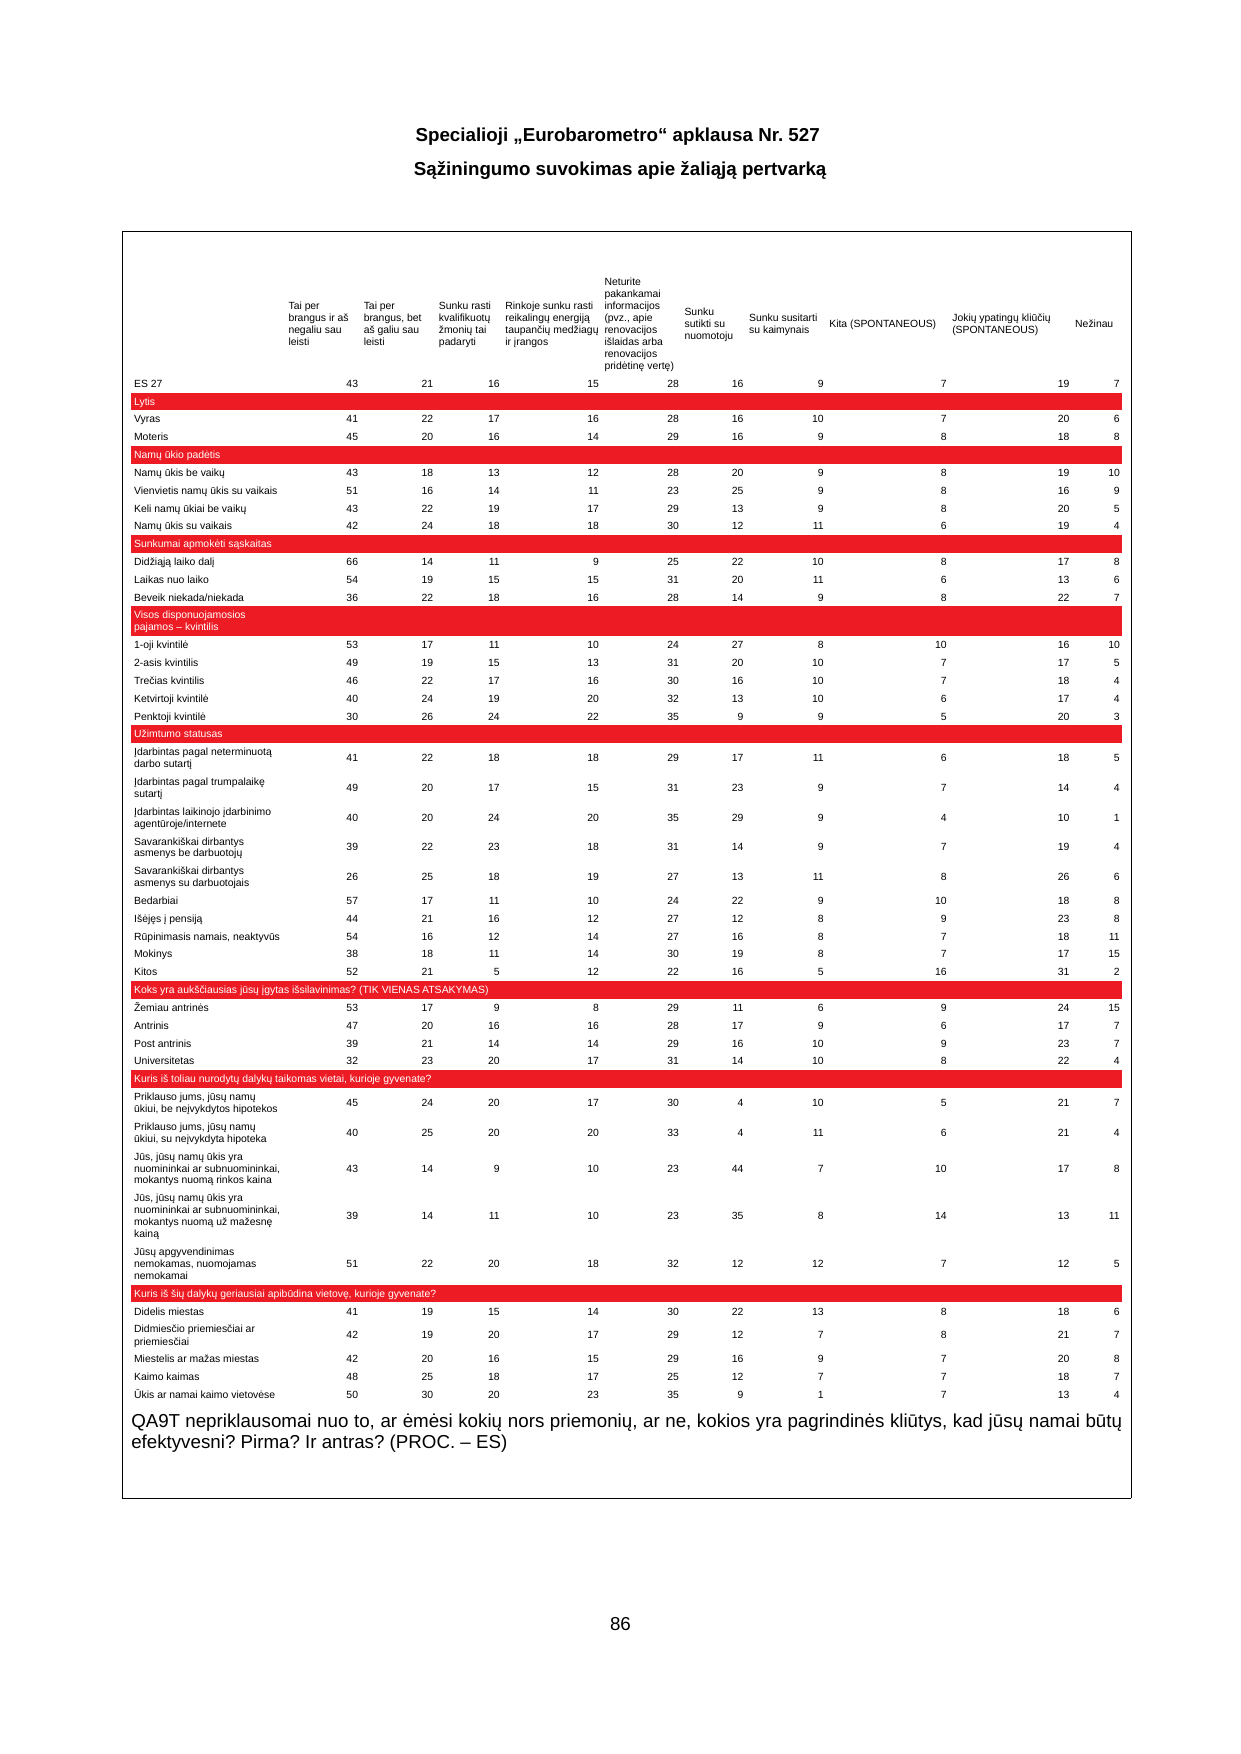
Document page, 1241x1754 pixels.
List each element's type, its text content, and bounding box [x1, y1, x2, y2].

table_cell 7 [826, 654, 949, 672]
table_header Jokių ypatingų kliūčių (SPONTANEOUS) [949, 273, 1072, 374]
table_cell 20 [681, 571, 746, 588]
table_cell 15 [1072, 945, 1122, 963]
table_cell Didžiąją laiko dalį [131, 553, 285, 571]
table_cell 10 [826, 892, 949, 909]
table_cell 9 [746, 464, 826, 481]
table_cell 20 [949, 707, 1072, 725]
table_cell 10 [826, 636, 949, 654]
table_cell [746, 725, 826, 743]
table_cell 1 [746, 1386, 826, 1403]
table_cell 17 [361, 892, 436, 909]
table_cell 19 [949, 375, 1072, 392]
table_cell [1072, 1285, 1122, 1302]
table_cell 29 [601, 743, 681, 773]
table_cell 28 [601, 375, 681, 392]
table_cell 8 [746, 1189, 826, 1243]
table_cell 16 [681, 428, 746, 446]
table_cell [436, 446, 502, 464]
table_cell 40 [285, 689, 361, 707]
table_cell 21 [361, 1034, 436, 1052]
table_cell 21 [949, 1088, 1072, 1117]
table_cell 31 [601, 832, 681, 862]
table_cell 2 [1072, 963, 1122, 981]
table_cell 23 [601, 1147, 681, 1189]
table_cell 17 [361, 636, 436, 654]
table_cell 31 [601, 773, 681, 802]
table_cell 16 [436, 1350, 502, 1368]
table_cell 5 [436, 963, 502, 981]
table_cell 18 [436, 743, 502, 773]
table_cell 16 [949, 481, 1072, 499]
table_cell Kuris iš toliau nurodytų dalykų taikomas vietai, kurioje gyvenate? [131, 1070, 826, 1088]
table_cell Keli namų ūkiai be vaikų [131, 499, 285, 517]
table_cell 9 [681, 1386, 746, 1403]
table_cell 20 [949, 499, 1072, 517]
table_cell 20 [361, 1016, 436, 1034]
table_cell 12 [681, 910, 746, 927]
table_cell 18 [502, 517, 601, 535]
table_header Sunku susitarti su kaimynais [746, 273, 826, 374]
table_cell 10 [502, 1189, 601, 1243]
table_cell 11 [436, 636, 502, 654]
table_cell 6 [826, 517, 949, 535]
table_cell 29 [601, 1320, 681, 1350]
table_cell [681, 606, 746, 636]
table_cell 16 [436, 1016, 502, 1034]
table_cell 20 [502, 803, 601, 832]
table_cell 44 [681, 1147, 746, 1189]
table_cell 43 [285, 464, 361, 481]
table_cell [949, 393, 1072, 410]
table_cell 53 [285, 999, 361, 1016]
table_cell [361, 446, 436, 464]
table_cell 13 [949, 1386, 1072, 1403]
table_cell [746, 446, 826, 464]
table_cell [502, 725, 601, 743]
table_cell 14 [502, 428, 601, 446]
table_header Neturite pakankamai informacijos (pvz., apie renovacijos išlaidas arba renovacijos pridėtinę vertę) [601, 273, 681, 374]
table_cell [361, 725, 436, 743]
table_cell 17 [436, 672, 502, 689]
table_cell 12 [502, 963, 601, 981]
table_cell 11 [681, 999, 746, 1016]
table_cell Įdarbintas laikinojo įdarbinimo agentūroje/internete [131, 803, 285, 832]
table_cell [1072, 1070, 1122, 1088]
table_cell 17 [502, 1052, 601, 1070]
table_cell 6 [1072, 1303, 1122, 1320]
table_cell 30 [601, 1088, 681, 1117]
table_cell Rūpinimasis namais, neaktyvūs [131, 928, 285, 945]
table_cell 9 [746, 773, 826, 802]
table_cell 20 [436, 1386, 502, 1403]
table_cell 9 [746, 832, 826, 862]
table_cell 20 [361, 1350, 436, 1368]
table_cell [949, 981, 1072, 999]
table_cell 43 [285, 499, 361, 517]
table_cell 24 [949, 999, 1072, 1016]
table_cell [681, 725, 746, 743]
table_cell 22 [361, 672, 436, 689]
table_cell Visos disponuojamosios pajamos – kvintilis [131, 606, 285, 636]
table_cell 14 [436, 481, 502, 499]
table_cell 16 [436, 375, 502, 392]
table_cell 18 [361, 464, 436, 481]
table_cell [949, 606, 1072, 636]
table_cell 8 [826, 428, 949, 446]
table_cell [436, 725, 502, 743]
table_cell 20 [436, 1052, 502, 1070]
table_cell 35 [601, 1386, 681, 1403]
table_cell [746, 1285, 826, 1302]
table_cell 14 [502, 945, 601, 963]
table_cell 10 [746, 672, 826, 689]
table_cell [502, 535, 601, 553]
table_cell 7 [826, 672, 949, 689]
table_cell 8 [746, 928, 826, 945]
table_cell 25 [361, 862, 436, 892]
table_cell 21 [361, 963, 436, 981]
table_cell 5 [826, 1088, 949, 1117]
table_cell 23 [601, 481, 681, 499]
table_cell 1-oji kvintilė [131, 636, 285, 654]
table_cell 25 [361, 1368, 436, 1386]
table_cell [436, 393, 502, 410]
table_cell [681, 393, 746, 410]
table_cell 18 [436, 862, 502, 892]
table_header Rinkoje sunku rasti reikalingų energiją taupančių medžiagų ir įrangos [502, 273, 601, 374]
table_cell 10 [826, 1147, 949, 1189]
table_cell 23 [949, 1034, 1072, 1052]
table_cell 9 [746, 892, 826, 909]
table_cell 20 [949, 410, 1072, 428]
table_cell 20 [502, 689, 601, 707]
table_cell 12 [746, 1243, 826, 1284]
table_cell 23 [601, 1189, 681, 1243]
table_cell 17 [949, 553, 1072, 571]
table_cell 30 [601, 945, 681, 963]
table_cell 7 [826, 773, 949, 802]
table_cell Namų ūkis su vaikais [131, 517, 285, 535]
table_cell 16 [681, 410, 746, 428]
table_cell 24 [361, 517, 436, 535]
table_cell 10 [502, 636, 601, 654]
table_cell 42 [285, 517, 361, 535]
table_cell 14 [361, 553, 436, 571]
table_cell 8 [826, 1320, 949, 1350]
table_cell 31 [601, 654, 681, 672]
table_cell 18 [949, 672, 1072, 689]
table_cell 10 [746, 410, 826, 428]
table_cell 49 [285, 773, 361, 802]
table_cell 12 [436, 928, 502, 945]
table_cell 22 [361, 499, 436, 517]
table_cell 13 [949, 571, 1072, 588]
table_cell [949, 535, 1072, 553]
table_cell [826, 725, 949, 743]
table_cell 28 [601, 588, 681, 606]
table_cell 54 [285, 928, 361, 945]
table_cell 6 [1072, 862, 1122, 892]
table_cell Post antrinis [131, 1034, 285, 1052]
table_cell Antrinis [131, 1016, 285, 1034]
table_cell 27 [601, 862, 681, 892]
table_cell 10 [746, 654, 826, 672]
table_cell 20 [502, 1118, 601, 1147]
table_cell 13 [949, 1189, 1072, 1243]
table_cell 8 [826, 862, 949, 892]
table_cell Sunkumai apmokėti sąskaitas [131, 535, 285, 553]
table_header Tai per brangus, bet aš galiu sau leisti [361, 273, 436, 374]
table_cell [826, 1285, 949, 1302]
table_cell 11 [1072, 928, 1122, 945]
table_cell 4 [681, 1088, 746, 1117]
table_cell 8 [1072, 428, 1122, 446]
table_cell 49 [285, 654, 361, 672]
table_cell 9 [502, 553, 601, 571]
table_cell 50 [285, 1386, 361, 1403]
table_cell 5 [826, 707, 949, 725]
table_cell 7 [746, 1147, 826, 1189]
table_cell 12 [502, 910, 601, 927]
table_cell 18 [436, 588, 502, 606]
table_cell 18 [502, 743, 601, 773]
table_cell 8 [1072, 910, 1122, 927]
table_header Sunku rasti kvalifikuotų žmonių tai padaryti [436, 273, 502, 374]
table_cell 7 [826, 375, 949, 392]
table_cell 14 [681, 1052, 746, 1070]
table_cell [1072, 446, 1122, 464]
table_cell 31 [601, 1052, 681, 1070]
table_cell 22 [361, 743, 436, 773]
table_cell 14 [502, 928, 601, 945]
table_cell 9 [436, 1147, 502, 1189]
table_cell [746, 393, 826, 410]
table_cell [949, 446, 1072, 464]
table_cell 7 [1072, 1320, 1122, 1350]
table_cell 48 [285, 1368, 361, 1386]
table_cell 16 [681, 1034, 746, 1052]
table_cell 24 [436, 707, 502, 725]
table_cell Ketvirtoji kvintilė [131, 689, 285, 707]
table_cell 4 [1072, 832, 1122, 862]
table_header Kita (SPONTANEOUS) [826, 273, 949, 374]
table_cell 17 [436, 773, 502, 802]
table_cell 4 [1072, 672, 1122, 689]
table_cell 17 [681, 1016, 746, 1034]
table_cell [826, 446, 949, 464]
table_cell 7 [826, 1386, 949, 1403]
table_cell Moteris [131, 428, 285, 446]
table_cell 7 [1072, 588, 1122, 606]
table_cell 12 [681, 1243, 746, 1284]
table_cell 18 [949, 892, 1072, 909]
table_cell [1072, 725, 1122, 743]
table_cell Didmiesčio priemiesčiai ar priemiesčiai [131, 1320, 285, 1350]
table_cell Jūs, jūsų namų ūkis yra nuomininkai ar subnuomininkai, mokantys nuomą už mažesnę kainą [131, 1189, 285, 1243]
table_cell 39 [285, 1189, 361, 1243]
table_header Sunku sutikti su nuomotoju [681, 273, 746, 374]
table_cell 26 [361, 707, 436, 725]
table_cell 26 [949, 862, 1072, 892]
table_cell 8 [826, 588, 949, 606]
table_cell 9 [746, 588, 826, 606]
table_cell Išėjęs į pensiją [131, 910, 285, 927]
table_cell 8 [826, 464, 949, 481]
table_cell 8 [502, 999, 601, 1016]
table_cell 11 [746, 862, 826, 892]
table_cell [826, 393, 949, 410]
table_cell 7 [746, 1368, 826, 1386]
table_cell 12 [681, 1368, 746, 1386]
table_cell 40 [285, 1118, 361, 1147]
table_cell [601, 393, 681, 410]
table_cell Namų ūkio padėtis [131, 446, 285, 464]
table_cell Miestelis ar mažas miestas [131, 1350, 285, 1368]
table_cell 21 [361, 375, 436, 392]
table_cell 24 [436, 803, 502, 832]
table_cell 11 [746, 743, 826, 773]
table_cell 20 [361, 803, 436, 832]
table_cell 22 [681, 1303, 746, 1320]
table_cell 11 [502, 481, 601, 499]
table_cell 42 [285, 1350, 361, 1368]
table_cell 31 [601, 571, 681, 588]
text QA9T nepriklausomai nuo to, ar ėmėsi kokių nors priemonių, ar ne, kokios yra pagrindinės kliūtys, kad jūsų namai būtų efektyvesni? Pirma? Ir antras? (PROC. – ES) [131, 1409, 1122, 1452]
table_cell 66 [285, 553, 361, 571]
table_cell Namų ūkis be vaikų [131, 464, 285, 481]
table_cell Didelis miestas [131, 1303, 285, 1320]
table_cell 10 [949, 803, 1072, 832]
table_cell 10 [502, 1147, 601, 1189]
table_cell [285, 446, 361, 464]
table_cell 17 [502, 499, 601, 517]
table_cell 20 [361, 428, 436, 446]
table_cell 42 [285, 1320, 361, 1350]
table_cell 16 [681, 1350, 746, 1368]
table_cell 7 [826, 1350, 949, 1368]
table_cell Kuris iš šių dalykų geriausiai apibūdina vietovę, kurioje gyvenate? [131, 1285, 746, 1302]
table_cell 18 [361, 945, 436, 963]
table_cell 41 [285, 743, 361, 773]
table_header [131, 273, 285, 374]
table_cell 27 [681, 636, 746, 654]
table_cell 30 [285, 707, 361, 725]
table_cell 25 [361, 1118, 436, 1147]
table_cell 22 [681, 553, 746, 571]
table_cell 19 [949, 832, 1072, 862]
table_cell 10 [746, 1052, 826, 1070]
table_cell 11 [436, 1189, 502, 1243]
table_cell 23 [361, 1052, 436, 1070]
table_cell 14 [502, 1303, 601, 1320]
table_cell 9 [826, 999, 949, 1016]
table_cell 4 [826, 803, 949, 832]
table_cell 7 [1072, 1088, 1122, 1117]
table_cell 7 [1072, 1034, 1122, 1052]
table_cell Priklauso jums, jūsų namų ūkiui, be neįvykdytos hipotekos [131, 1088, 285, 1117]
table_cell 30 [601, 672, 681, 689]
table_cell 7 [826, 1368, 949, 1386]
table_cell 4 [1072, 773, 1122, 802]
table_cell 18 [436, 1368, 502, 1386]
table_cell 8 [746, 636, 826, 654]
table_cell 53 [285, 636, 361, 654]
table_cell Užimtumo statusas [131, 725, 285, 743]
table_cell 11 [746, 517, 826, 535]
table_cell Lytis [131, 393, 285, 410]
table_cell [502, 606, 601, 636]
table_cell 20 [361, 773, 436, 802]
table_cell 16 [502, 410, 601, 428]
table_cell 14 [361, 1189, 436, 1243]
table_cell 24 [361, 689, 436, 707]
table_cell 9 [1072, 481, 1122, 499]
table_cell 20 [681, 464, 746, 481]
table_cell 6 [826, 689, 949, 707]
table_cell 6 [826, 1118, 949, 1147]
table_cell 23 [436, 832, 502, 862]
table_cell 13 [681, 499, 746, 517]
table_cell Mokinys [131, 945, 285, 963]
table_cell 40 [285, 803, 361, 832]
table_cell 8 [1072, 1350, 1122, 1368]
table_cell Kaimo kaimas [131, 1368, 285, 1386]
table_cell 6 [826, 571, 949, 588]
table_cell 43 [285, 375, 361, 392]
table_cell 1 [1072, 803, 1122, 832]
table_cell 32 [601, 689, 681, 707]
table_cell 36 [285, 588, 361, 606]
table_cell 16 [361, 481, 436, 499]
table_cell 13 [746, 1303, 826, 1320]
table_cell 4 [1072, 517, 1122, 535]
table_cell 6 [746, 999, 826, 1016]
table_cell Žemiau antrinės [131, 999, 285, 1016]
table_cell 7 [826, 1243, 949, 1284]
table_cell 8 [826, 481, 949, 499]
table_cell 12 [681, 1320, 746, 1350]
table_cell Bedarbiai [131, 892, 285, 909]
table_cell 10 [1072, 636, 1122, 654]
table_cell 11 [436, 553, 502, 571]
table_cell [285, 535, 361, 553]
table_cell 30 [601, 517, 681, 535]
table_cell 12 [681, 517, 746, 535]
table_cell 9 [746, 1016, 826, 1034]
table_cell 33 [601, 1118, 681, 1147]
table_cell 16 [361, 928, 436, 945]
table_cell 17 [502, 1088, 601, 1117]
table_cell 19 [949, 464, 1072, 481]
table_cell 18 [949, 1303, 1072, 1320]
table_cell 43 [285, 1147, 361, 1189]
table_cell 4 [681, 1118, 746, 1147]
table_cell 21 [949, 1118, 1072, 1147]
table_cell 14 [949, 773, 1072, 802]
table_cell 44 [285, 910, 361, 927]
table_cell 19 [361, 1303, 436, 1320]
table_cell [949, 1070, 1072, 1088]
table_header Nežinau [1072, 273, 1122, 374]
table_cell 46 [285, 672, 361, 689]
table_cell 22 [502, 707, 601, 725]
table_cell 12 [502, 464, 601, 481]
table_cell 25 [601, 553, 681, 571]
table_cell 9 [746, 375, 826, 392]
table_cell Trečias kvintilis [131, 672, 285, 689]
table_cell 15 [436, 1303, 502, 1320]
table_cell 16 [436, 910, 502, 927]
table_cell 18 [949, 928, 1072, 945]
table_cell 10 [1072, 464, 1122, 481]
table_cell 35 [601, 707, 681, 725]
table_cell Jūs, jūsų namų ūkis yra nuomininkai ar subnuomininkai, mokantys nuomą rinkos kaina [131, 1147, 285, 1189]
table_cell 9 [436, 999, 502, 1016]
table_cell 8 [746, 945, 826, 963]
table_cell 15 [502, 571, 601, 588]
table_cell [949, 725, 1072, 743]
table_cell 16 [681, 672, 746, 689]
table_cell 20 [949, 1350, 1072, 1368]
table_cell 27 [601, 928, 681, 945]
table_cell 57 [285, 892, 361, 909]
table_cell 35 [601, 803, 681, 832]
table_cell [361, 606, 436, 636]
table_cell 32 [601, 1243, 681, 1284]
table_cell 7 [746, 1320, 826, 1350]
table_cell 11 [746, 1118, 826, 1147]
table_cell 22 [949, 1052, 1072, 1070]
table_cell [826, 606, 949, 636]
table_cell 16 [826, 963, 949, 981]
table_cell 5 [1072, 743, 1122, 773]
table_cell [436, 535, 502, 553]
table_cell 16 [949, 636, 1072, 654]
table_cell 18 [949, 743, 1072, 773]
table_cell 16 [502, 672, 601, 689]
table_cell 8 [1072, 1147, 1122, 1189]
table_cell 17 [949, 945, 1072, 963]
table_cell [1072, 981, 1122, 999]
table_cell 21 [949, 1320, 1072, 1350]
table_cell [502, 446, 601, 464]
table_cell 22 [601, 963, 681, 981]
table_cell 23 [949, 910, 1072, 927]
table_cell 8 [1072, 892, 1122, 909]
table_cell 18 [502, 1243, 601, 1284]
table_cell 14 [681, 588, 746, 606]
table_cell [746, 535, 826, 553]
table_cell 10 [502, 892, 601, 909]
table_cell 41 [285, 1303, 361, 1320]
table_cell [681, 446, 746, 464]
table_cell 52 [285, 963, 361, 981]
table_cell 19 [361, 654, 436, 672]
table_cell 39 [285, 832, 361, 862]
table_cell 7 [826, 410, 949, 428]
table_cell 38 [285, 945, 361, 963]
table_cell 16 [502, 588, 601, 606]
table_cell 16 [436, 428, 502, 446]
table_cell 9 [746, 803, 826, 832]
table_cell 19 [436, 689, 502, 707]
table_cell [826, 1070, 949, 1088]
table_cell Savarankiškai dirbantys asmenys be darbuotojų [131, 832, 285, 862]
table_cell 9 [746, 481, 826, 499]
table_cell Ūkis ar namai kaimo vietovėse [131, 1386, 285, 1403]
table_cell 17 [681, 743, 746, 773]
table_cell 29 [601, 1034, 681, 1052]
table_cell 29 [601, 499, 681, 517]
table_cell 9 [746, 499, 826, 517]
table_cell 24 [601, 636, 681, 654]
table_cell 28 [601, 464, 681, 481]
table_cell 10 [746, 553, 826, 571]
table_cell Beveik niekada/niekada [131, 588, 285, 606]
table_cell 8 [826, 553, 949, 571]
table_cell 51 [285, 481, 361, 499]
table_cell 11 [436, 945, 502, 963]
table_cell 4 [1072, 689, 1122, 707]
table_cell 27 [601, 910, 681, 927]
table_cell 19 [502, 862, 601, 892]
table_cell 32 [285, 1052, 361, 1070]
table_cell 9 [746, 707, 826, 725]
table_cell 20 [681, 654, 746, 672]
table_cell [436, 606, 502, 636]
table_cell [681, 535, 746, 553]
table_cell 14 [361, 1147, 436, 1189]
table_cell 17 [949, 1147, 1072, 1189]
table_cell 7 [1072, 375, 1122, 392]
table_cell 54 [285, 571, 361, 588]
table_cell 16 [502, 1016, 601, 1034]
table_cell Savarankiškai dirbantys asmenys su darbuotojais [131, 862, 285, 892]
table_cell 7 [1072, 1016, 1122, 1034]
table_cell 8 [1072, 553, 1122, 571]
table_cell 31 [949, 963, 1072, 981]
table_cell [601, 446, 681, 464]
table_cell [285, 606, 361, 636]
table_cell [1072, 535, 1122, 553]
table_cell 19 [436, 499, 502, 517]
table_cell 30 [361, 1386, 436, 1403]
table_cell 17 [502, 1368, 601, 1386]
table_cell 39 [285, 1034, 361, 1052]
table_cell 4 [1072, 1118, 1122, 1147]
table_cell 13 [436, 464, 502, 481]
table_cell 24 [361, 1088, 436, 1117]
table_cell 17 [436, 410, 502, 428]
table_cell 18 [949, 1368, 1072, 1386]
table_cell 5 [746, 963, 826, 981]
table_cell 8 [826, 499, 949, 517]
table_cell 8 [746, 910, 826, 927]
table_cell 15 [502, 1350, 601, 1368]
table_cell 9 [746, 1350, 826, 1368]
table_cell 29 [601, 1350, 681, 1368]
table_cell 20 [436, 1320, 502, 1350]
table_cell 28 [601, 410, 681, 428]
table_cell [285, 393, 361, 410]
table_cell 6 [826, 743, 949, 773]
table_cell 21 [361, 910, 436, 927]
table_cell 14 [502, 1034, 601, 1052]
table_cell 16 [681, 928, 746, 945]
table_cell 22 [361, 1243, 436, 1284]
table_cell 28 [601, 1016, 681, 1034]
table_cell 25 [681, 481, 746, 499]
table_cell 6 [826, 1016, 949, 1034]
table_cell Penktoji kvintilė [131, 707, 285, 725]
table_cell 15 [1072, 999, 1122, 1016]
table_cell 20 [436, 1243, 502, 1284]
table_cell 12 [949, 1243, 1072, 1284]
table_cell 45 [285, 1088, 361, 1117]
table_cell [502, 393, 601, 410]
table_cell 25 [601, 1368, 681, 1386]
table_cell 14 [436, 1034, 502, 1052]
table_cell [601, 725, 681, 743]
table_cell 15 [502, 375, 601, 392]
table_cell [601, 535, 681, 553]
table_cell 45 [285, 428, 361, 446]
table_cell 51 [285, 1243, 361, 1284]
table_cell 29 [601, 428, 681, 446]
table_cell 17 [949, 654, 1072, 672]
table_cell 11 [1072, 1189, 1122, 1243]
table_cell 7 [1072, 1368, 1122, 1386]
table_cell 19 [361, 571, 436, 588]
table_cell Laikas nuo laiko [131, 571, 285, 588]
table_cell 22 [361, 588, 436, 606]
table_cell 23 [681, 773, 746, 802]
table_cell 5 [1072, 654, 1122, 672]
table_cell 6 [1072, 571, 1122, 588]
table_cell 41 [285, 410, 361, 428]
table_header Tai per brangus ir aš negaliu sau leisti [285, 273, 361, 374]
table_cell 17 [949, 1016, 1072, 1034]
table_cell 17 [361, 999, 436, 1016]
table_cell ES 27 [131, 375, 285, 392]
table_cell Priklauso jums, jūsų namų ūkiui, su neįvykdyta hipoteka [131, 1118, 285, 1147]
table_cell 9 [681, 707, 746, 725]
table_cell 10 [746, 689, 826, 707]
table_cell 47 [285, 1016, 361, 1034]
table_cell 9 [826, 1034, 949, 1052]
table_cell 11 [746, 571, 826, 588]
table_cell 14 [681, 832, 746, 862]
table_cell 24 [601, 892, 681, 909]
table_cell 10 [746, 1088, 826, 1117]
table_cell 18 [949, 428, 1072, 446]
table_cell 15 [436, 571, 502, 588]
table_cell 7 [826, 945, 949, 963]
table_cell 18 [436, 517, 502, 535]
table_cell 22 [949, 588, 1072, 606]
table_cell 3 [1072, 707, 1122, 725]
table_cell [1072, 393, 1122, 410]
table_cell 17 [502, 1320, 601, 1350]
table_cell 30 [601, 1303, 681, 1320]
table_cell 11 [436, 892, 502, 909]
table_cell Vyras [131, 410, 285, 428]
table_cell 9 [826, 910, 949, 927]
table_cell 8 [826, 1052, 949, 1070]
table_cell Koks yra aukščiausias jūsų įgytas išsilavinimas? (TIK VIENAS ATSAKYMAS) [131, 981, 949, 999]
table_cell 17 [949, 689, 1072, 707]
table_cell 22 [681, 892, 746, 909]
table_cell [361, 393, 436, 410]
table_cell 35 [681, 1189, 746, 1243]
table_cell 29 [681, 803, 746, 832]
table_cell 26 [285, 862, 361, 892]
table_cell Vienvietis namų ūkis su vaikais [131, 481, 285, 499]
table_cell 19 [681, 945, 746, 963]
table_cell 15 [502, 773, 601, 802]
table_cell 7 [826, 832, 949, 862]
table_cell 20 [436, 1118, 502, 1147]
table_cell 20 [436, 1088, 502, 1117]
table_cell 13 [681, 862, 746, 892]
table_cell 22 [361, 410, 436, 428]
table_cell 29 [601, 999, 681, 1016]
table_cell 13 [502, 654, 601, 672]
table_cell Įdarbintas pagal trumpalaikę sutartį [131, 773, 285, 802]
table_cell [826, 535, 949, 553]
table_cell 10 [746, 1034, 826, 1052]
table_cell [1072, 606, 1122, 636]
table_cell 14 [826, 1189, 949, 1243]
table_cell 15 [436, 654, 502, 672]
table_cell 19 [949, 517, 1072, 535]
table_cell 9 [746, 428, 826, 446]
table_cell 22 [361, 832, 436, 862]
table_cell 6 [1072, 410, 1122, 428]
table_cell 13 [681, 689, 746, 707]
table_cell 23 [502, 1386, 601, 1403]
table_cell [949, 1285, 1072, 1302]
table_cell [285, 725, 361, 743]
table_cell 19 [361, 1320, 436, 1350]
table_cell Kitos [131, 963, 285, 981]
table_cell 18 [502, 832, 601, 862]
table_cell 5 [1072, 499, 1122, 517]
table_cell Jūsų apgyvendinimas nemokamas, nuomojamas nemokamai [131, 1243, 285, 1284]
table_cell 8 [826, 1303, 949, 1320]
table_cell 5 [1072, 1243, 1122, 1284]
table_cell [746, 606, 826, 636]
table_cell [601, 606, 681, 636]
table_cell 16 [681, 375, 746, 392]
table_cell 4 [1072, 1052, 1122, 1070]
table_cell 7 [826, 928, 949, 945]
table_cell 2-asis kvintilis [131, 654, 285, 672]
table_cell 16 [681, 963, 746, 981]
table_cell Universitetas [131, 1052, 285, 1070]
table_cell [361, 535, 436, 553]
table_cell 4 [1072, 1386, 1122, 1403]
table_cell Įdarbintas pagal neterminuotą darbo sutartį [131, 743, 285, 773]
